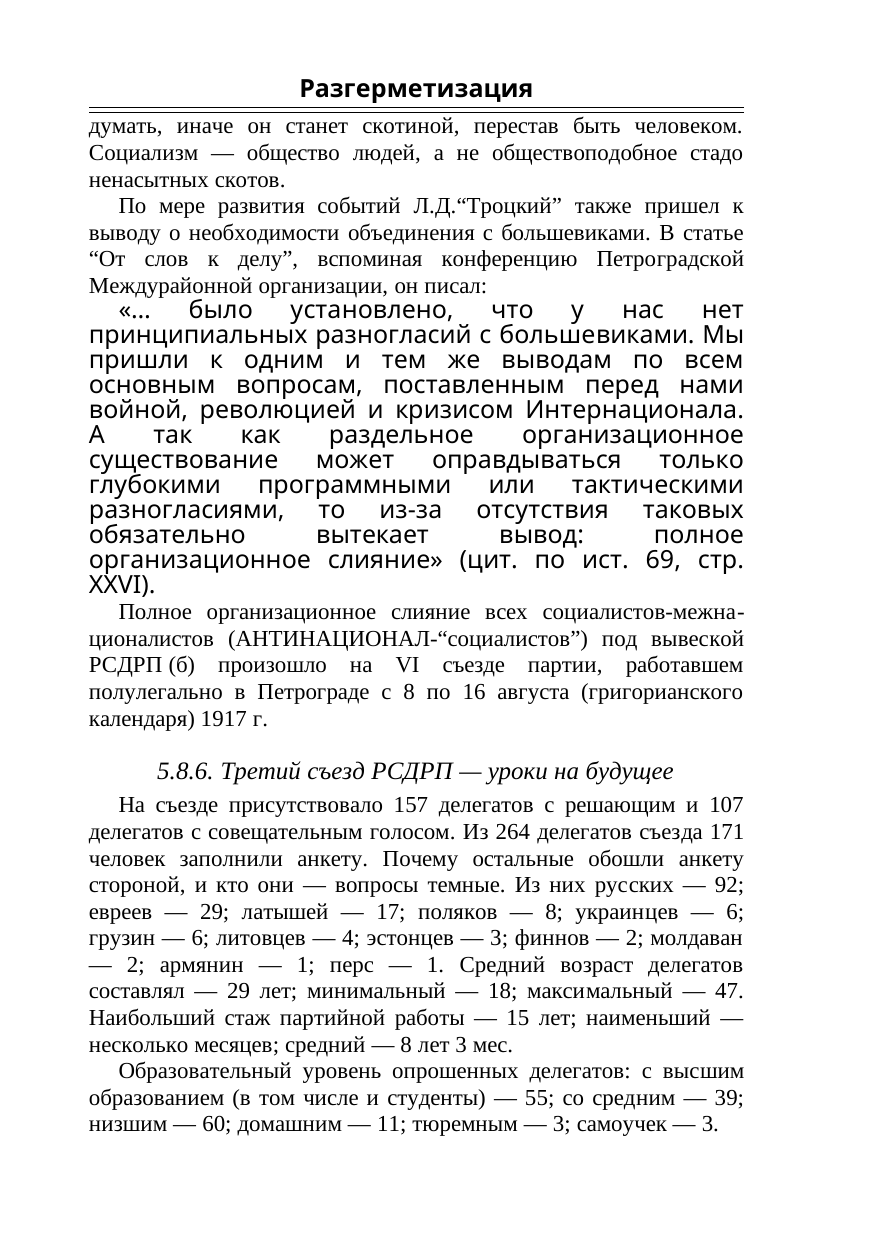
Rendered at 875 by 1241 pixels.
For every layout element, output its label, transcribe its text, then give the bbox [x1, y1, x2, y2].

text Полное организационное слияние всех социалистов-межна­ционалистов (АНТИНАЦИОНАЛ-“социалистов”) под вывес­кой РСДРП (б) произошло на VI съезде партии, работавшем полулегально в Петрограде с 8 по 16 августа (григорианского календаря) 1917 г. [89, 598, 744, 731]
text думать, иначе он станет скотиной, перестав быть человеком. Социализм — общество людей, а не обществоподобное стадо ненасытных скотов. [89, 113, 744, 192]
text По мере развития событий Л.Д.“Троцкий” также пришел к выводу о необходимости объединения с большевиками. В статье “От слов к делу”, вспоминая конференцию Петро­градской Междурайонной организации, он писал: [89, 192, 744, 298]
subtitle 5.8.6. Третий съезд РСДРП — уроки на будущее [89, 756, 744, 785]
text Образовательный уровень опрошенных делегатов: с выс­шим образованием (в том числе и студенты) — 55; со сред­ним — 39; низшим — 60; домашним — 11; тюремным — 3; самоучек — 3. [89, 1057, 744, 1137]
text На съезде присутствовало 157 делегатов с решающим и 107 делегатов с совещательным голосом. Из 264 делегатов съез­да 171 человек заполнили анкету. Почему остальные обошли анкету стороной, и кто они — вопросы темные. Из них рус­ских — 92; евреев — 29; латышей — 17; поляков — 8; украин­цев — 6; грузин — 6; литовцев — 4; эстонцев — 3; финнов — 2; молдаван — 2; армянин — 1; перс — 1. Средний возраст делегатов составлял — 29 лет; минимальный — 18; макси­мальный — 47. Наибольший стаж партийной работы — 15 лет; наименьший — несколько месяцев; средний — 8 лет 3 мес. [89, 791, 744, 1057]
text «… было уста­новлено, что у нас нет принципиальных разногласий с больше­виками. Мы пришли к одним и тем же выводам по всем основным вопросам, поставленным перед нами войной, рево­люцией и кризисом Интернационала. А так как раздельное организационное существование может оправдываться только глубокими программными или тактическими разногласиями, то из-за отсутствия таковых обязательно вытекает вывод: полное организационное слияние» (цит. по ист. 69, стр. XXVI). [89, 298, 744, 598]
